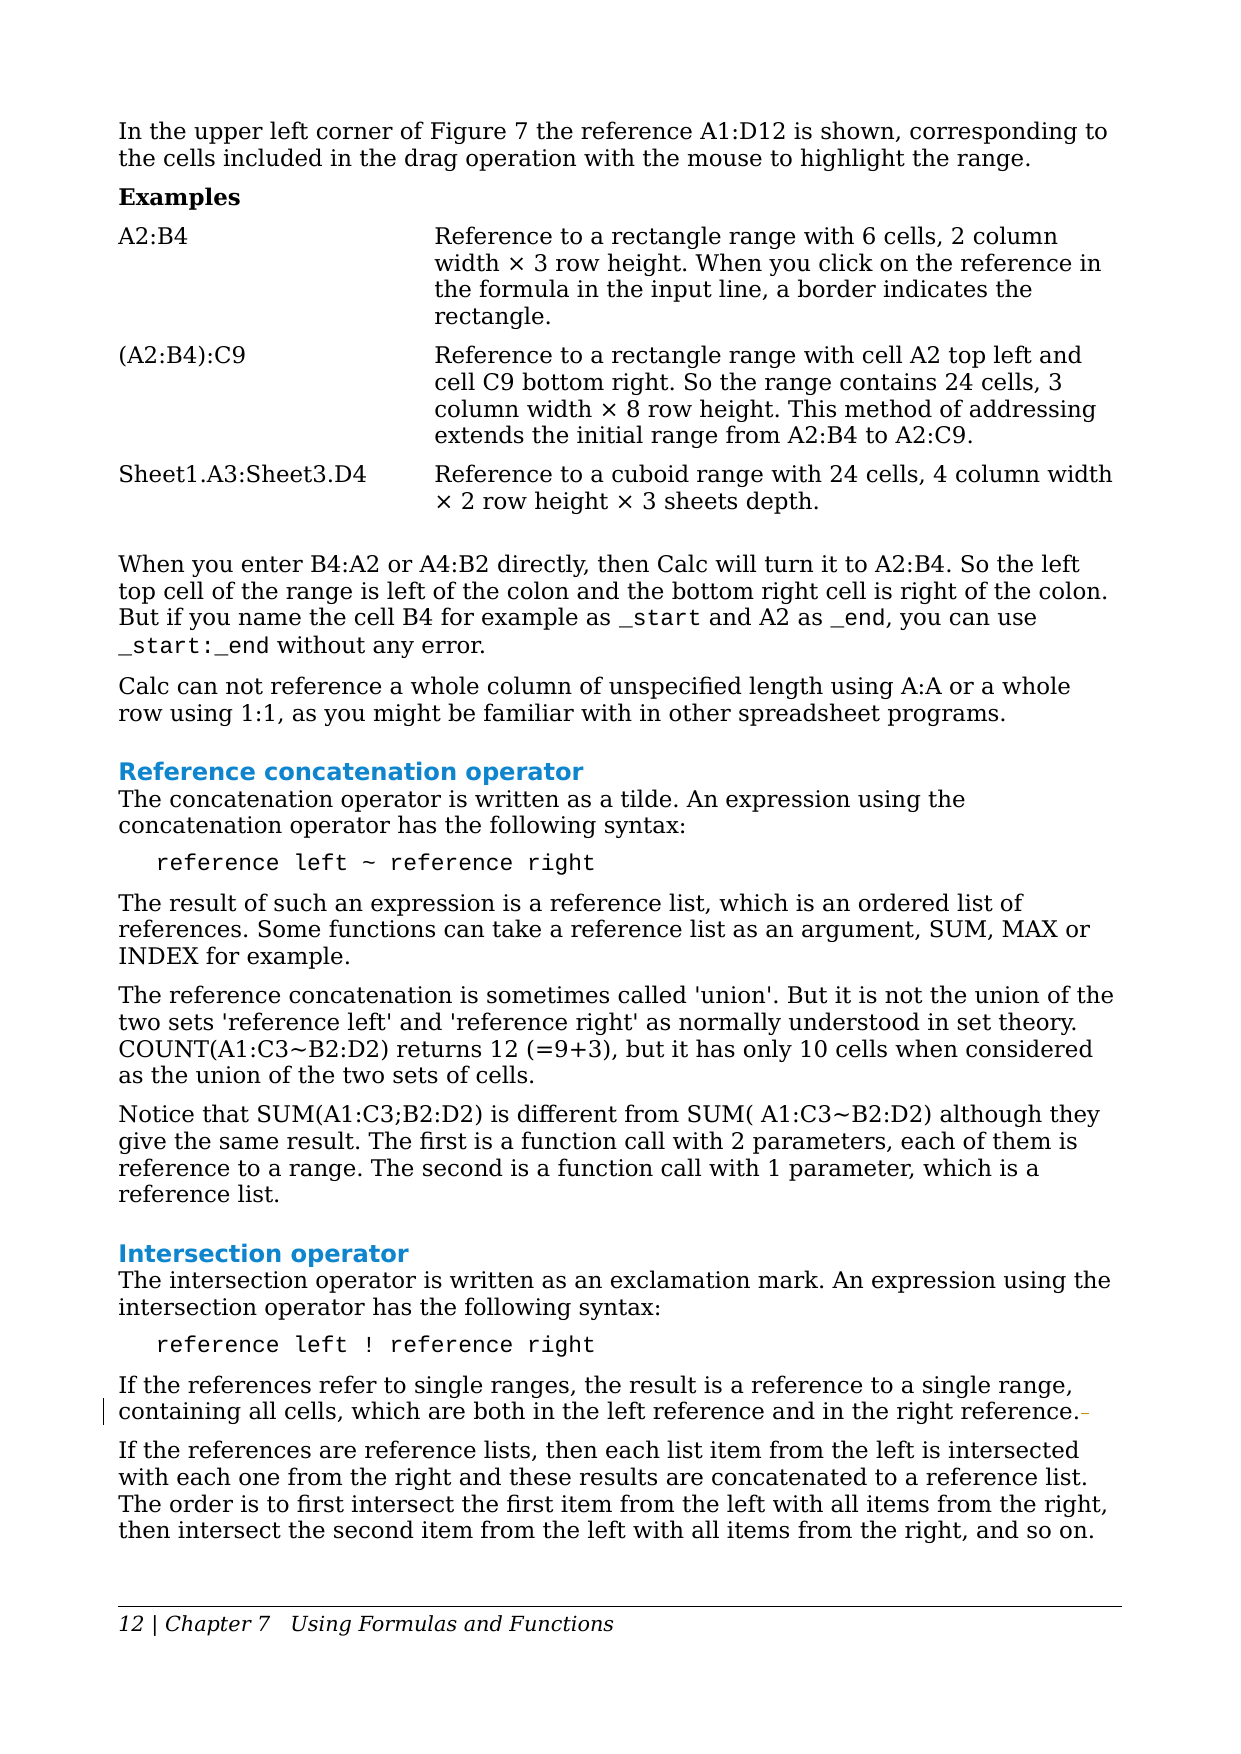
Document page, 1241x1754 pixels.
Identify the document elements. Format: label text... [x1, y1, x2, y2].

subtitle Intersection operator [118, 1239, 1122, 1268]
subtitle Reference concatenation operator [118, 758, 1122, 786]
text The reference concatenation is sometimes called 'union'. But it is not the union of the two sets 'reference left' and 'reference right' as normally understood in set theory. COUNT(A1:C3~B2:D2) returns 12 (=9+3), but it has only 10 cells when considered as the union of the two sets of cells. [118, 982, 1122, 1089]
table_cell Reference to a rectangle range with cell A2 top left and cell C9 bottom right. So the range contains 24 cells, 3 column width × 8 row height. This method of addressing extends the initial range from A2:B4 to A2:C9. [434, 343, 1122, 462]
table_cell (A2:B4):C9 [118, 343, 434, 462]
text Notice that SUM(A1:C3;B2:D2) is different from SUM( A1:C3~B2:D2) although they give the same result. The first is a function call with 2 parameters, each of them is reference to a range. The second is a function call with 1 parameter, which is a reference list. [118, 1102, 1122, 1208]
text In the upper left corner of Figure 7 the reference A1:D12 is shown, corresponding to the cells included in the drag operation with the mouse to highlight the range. [118, 118, 1122, 171]
text The result of such an expression is a reference list, which is an ordered list of references. Some functions can take a reference list as an argument, SUM, MAX or INDEX for example. [118, 890, 1122, 970]
text Calc can not reference a whole column of unspecified length using A:A or a whole row using 1:1, as you might be familiar with in other spreadsheet programs. [118, 673, 1122, 727]
text Examples [118, 184, 1122, 211]
table_header A2:B4 [118, 223, 434, 342]
text The intersection operator is written as an exclamation mark. An expression using the intersection operator has the following syntax: [118, 1268, 1122, 1321]
text If the references refer to single ranges, the result is a reference to a single range, containing all cells, which are both in the left reference and in the right reference. [118, 1372, 1122, 1425]
table_cell Reference to a cuboid range with 24 cells, 4 column width × 2 row height × 3 sheets depth. [434, 462, 1122, 527]
table_cell Sheet1.A3:Sheet3.D4 [118, 462, 434, 527]
text When you enter B4:A2 or A4:B2 directly, then Calc will turn it to A2:B4. So the left top cell of the range is left of the colon and the bottom right cell is right of the colon. But if you name the cell B4 for example as _start and A2 as _end, you can use _start:_end without any error. [118, 551, 1122, 661]
text The concatenation operator is written as a tilde. An expression using the concatenation operator has the following syntax: [118, 786, 1122, 839]
table_header Reference to a rectangle range with 6 cells, 2 column width × 3 row height. When you click on the reference in the formula in the input line, a border indicates the rectangle. [434, 223, 1122, 342]
text reference left ~ reference right [156, 852, 1122, 878]
text If the references are reference lists, then each list item from the left is intersected with each one from the right and these results are concatenated to a reference list. The order is to first intersect the first item from the left with all items from the right, then intersect the second item from the left with all items from the right, and so on. [118, 1438, 1122, 1544]
text reference left ! reference right [156, 1333, 1122, 1359]
